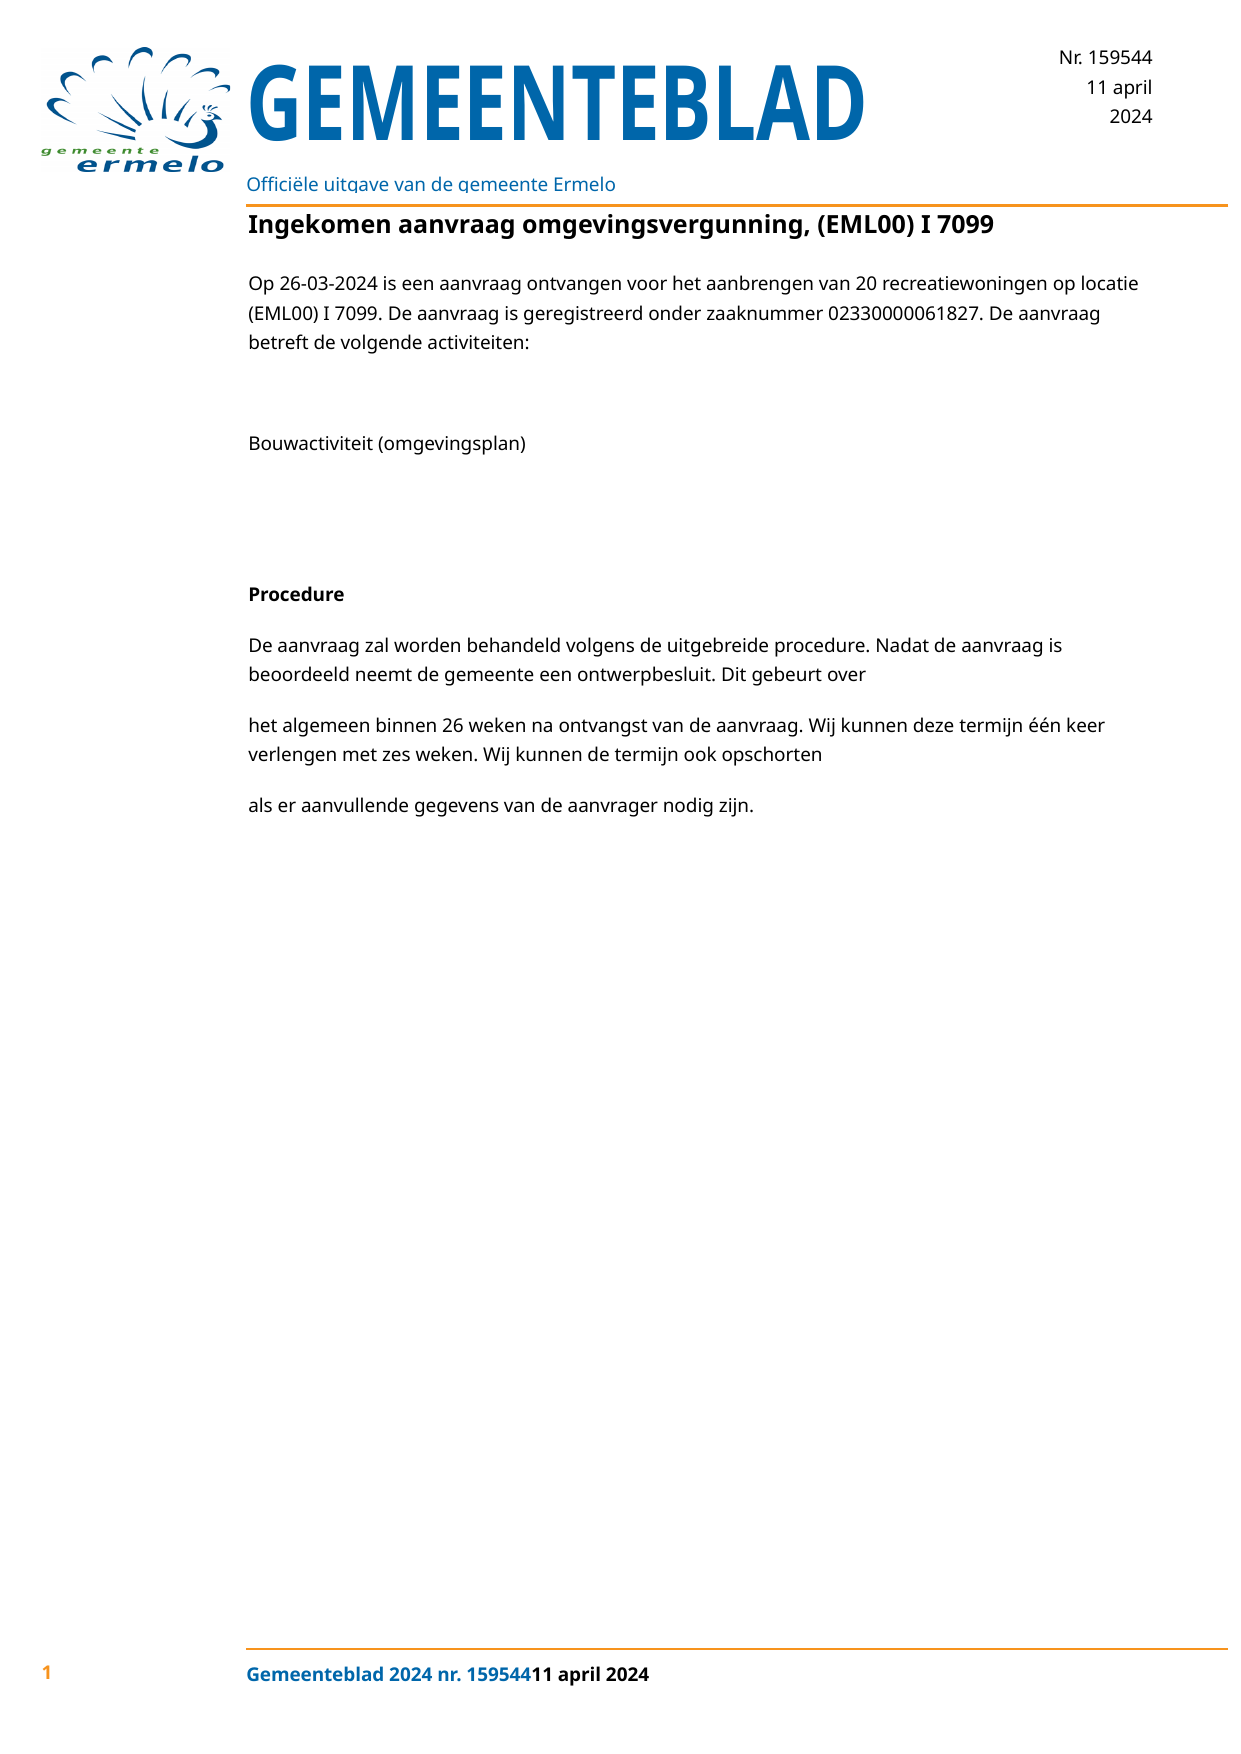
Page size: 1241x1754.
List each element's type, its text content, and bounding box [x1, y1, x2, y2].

text als er aanvullende gegevens van de aanvrager nodig zijn. [248, 792, 1152, 818]
text Bouwactiviteit (omgevingsplan) [248, 430, 1152, 456]
text Ingekomen aanvraag omgevingsvergunning, (EML00) I 7099 [248, 207, 1152, 241]
picture [41, 47, 231, 172]
text Op 26-03-2024 is een aanvraag ontvangen voor het aanbrengen van 20 recreatiewoningen op locatie (EML00) I 7099. De aanvraag is geregistreerd onder zaaknummer 02330000061827. De aanvraag betreft de volgende activiteiten: [248, 270, 1152, 355]
text het algemeen binnen 26 weken na ontvangst van de aanvraag. Wij kunnen deze termijn één keer verlengen met zes weken. Wij kunnen de termijn ook opschorten [248, 712, 1152, 767]
text Procedure [248, 582, 1152, 607]
text De aanvraag zal worden behandeld volgens de uitgebreide procedure. Nadat de aanvraag is beoordeeld neemt de gemeente een ontwerpbesluit. Dit gebeurt over [248, 632, 1152, 687]
